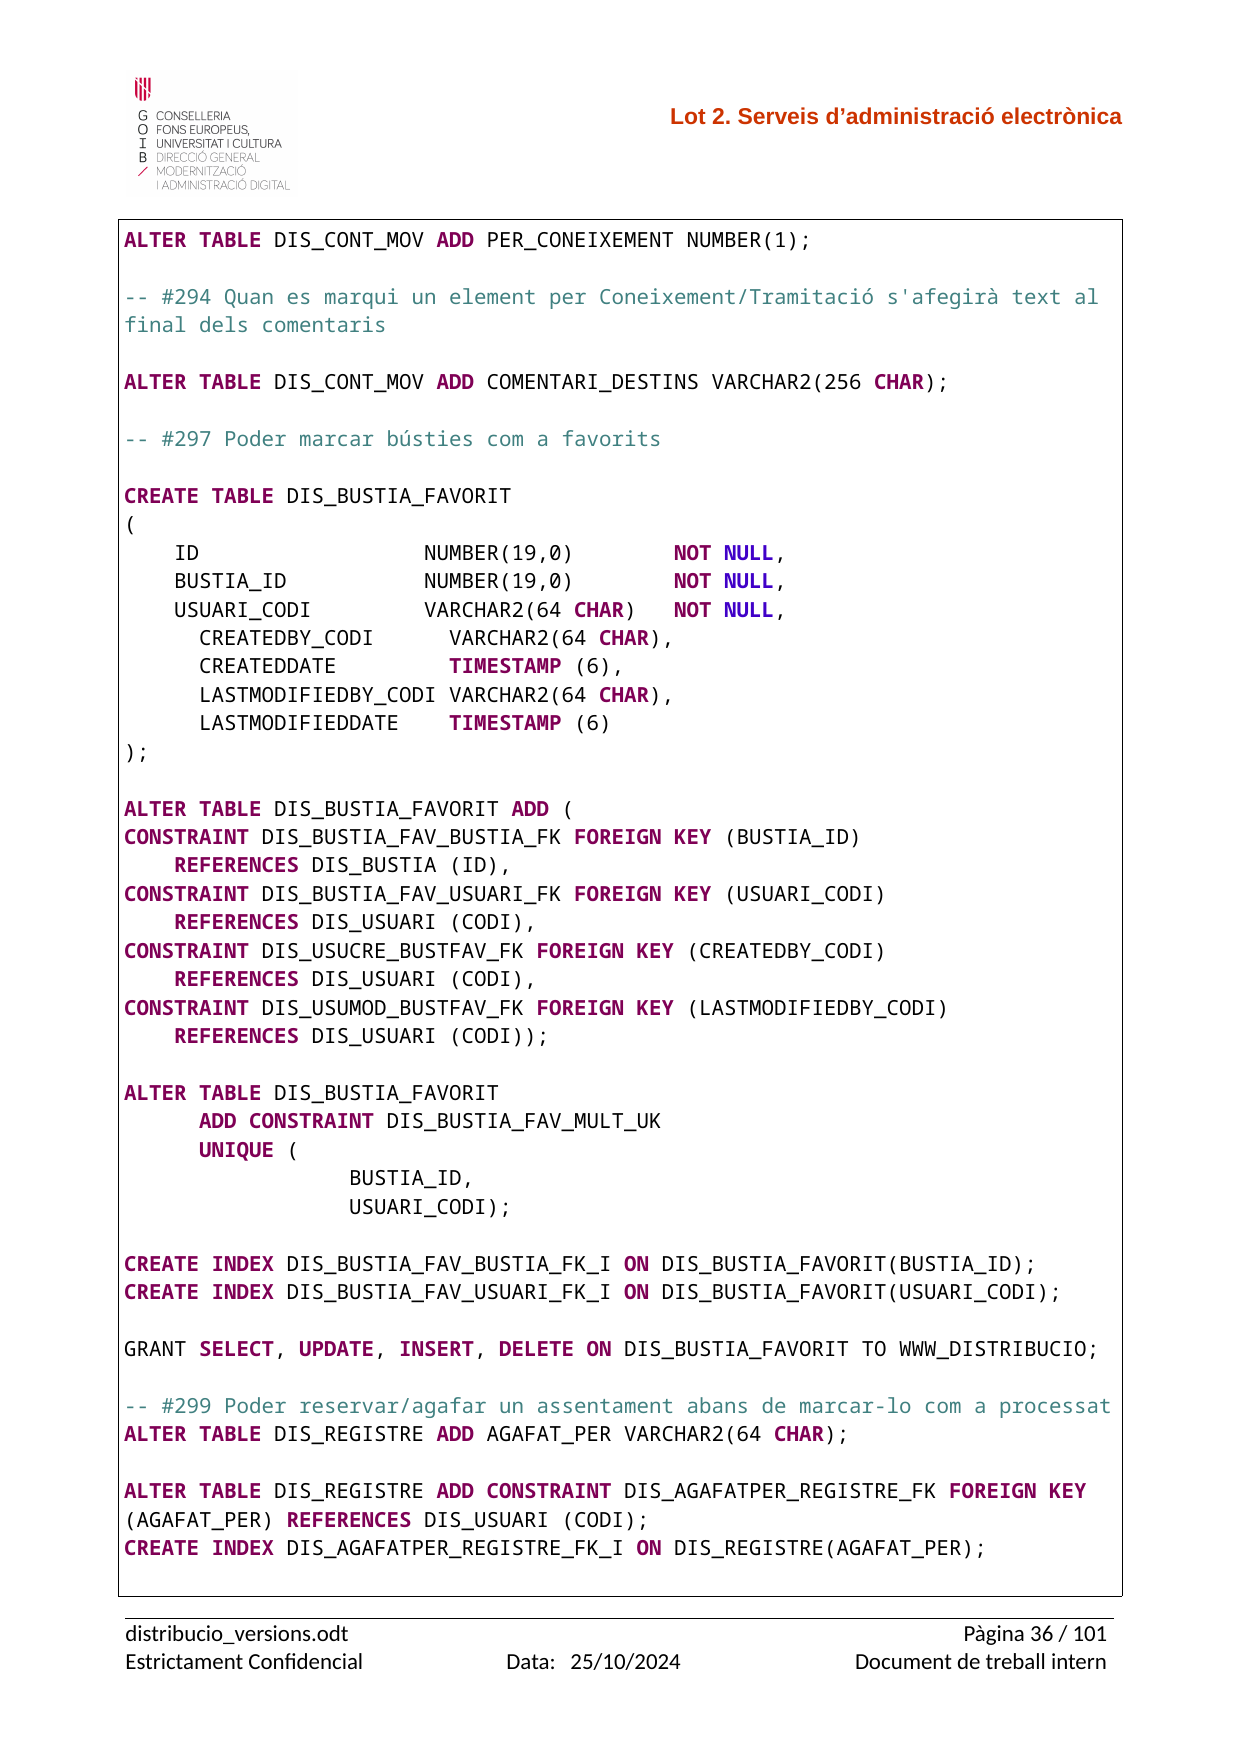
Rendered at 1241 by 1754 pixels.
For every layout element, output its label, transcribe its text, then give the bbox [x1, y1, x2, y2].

table_header ALTER TABLE DIS_CONT_MOV ADD PER_CONEIXEMENT NUMBER(1); -- #294 Quan es marqui un element per Coneixement/Tramitació s'afegirà text al final dels comentaris ALTER TABLE DIS_CONT_MOV ADD COMENTARI_DESTINS VARCHAR2(256 CHAR); -- #297 Poder marcar bústies com a favorits CREATE TABLE DIS_BUSTIA_FAVORIT ( ID NUMBER(19,0) NOT NULL, BUSTIA_ID NUMBER(19,0) NOT NULL, USUARI_CODI VARCHAR2(64 CHAR) NOT NULL, CREATEDBY_CODI VARCHAR2(64 CHAR), CREATEDDATE TIMESTAMP (6), LASTMODIFIEDBY_CODI VARCHAR2(64 CHAR), LASTMODIFIEDDATE TIMESTAMP (6) ); ALTER TABLE DIS_BUSTIA_FAVORIT ADD ( CONSTRAINT DIS_BUSTIA_FAV_BUSTIA_FK FOREIGN KEY (BUSTIA_ID) REFERENCES DIS_BUSTIA (ID), CONSTRAINT DIS_BUSTIA_FAV_USUARI_FK FOREIGN KEY (USUARI_CODI) REFERENCES DIS_USUARI (CODI), CONSTRAINT DIS_USUCRE_BUSTFAV_FK FOREIGN KEY (CREATEDBY_CODI) REFERENCES DIS_USUARI (CODI), CONSTRAINT DIS_USUMOD_BUSTFAV_FK FOREIGN KEY (LASTMODIFIEDBY_CODI) REFERENCES DIS_USUARI (CODI)); ALTER TABLE DIS_BUSTIA_FAVORIT ADD CONSTRAINT DIS_BUSTIA_FAV_MULT_UK UNIQUE ( BUSTIA_ID, USUARI_CODI); CREATE INDEX DIS_BUSTIA_FAV_BUSTIA_FK_I ON DIS_BUSTIA_FAVORIT(BUSTIA_ID); CREATE INDEX DIS_BUSTIA_FAV_USUARI_FK_I ON DIS_BUSTIA_FAVORIT(USUARI_CODI); GRANT SELECT, UPDATE, INSERT, DELETE ON DIS_BUSTIA_FAVORIT TO WWW_DISTRIBUCIO; -- #299 Poder reservar/agafar un assentament abans de marcar-lo com a processat ALTER TABLE DIS_REGISTRE ADD AGAFAT_PER VARCHAR2(64 CHAR); ALTER TABLE DIS_REGISTRE ADD CONSTRAINT DIS_AGAFATPER_REGISTRE_FK FOREIGN KEY (AGAFAT_PER) REFERENCES DIS_USUARI (CODI); CREATE INDEX DIS_AGAFATPER_REGISTRE_FK_I ON DIS_REGISTRE(AGAFAT_PER); [119, 220, 1122, 1596]
picture [126, 70, 299, 197]
